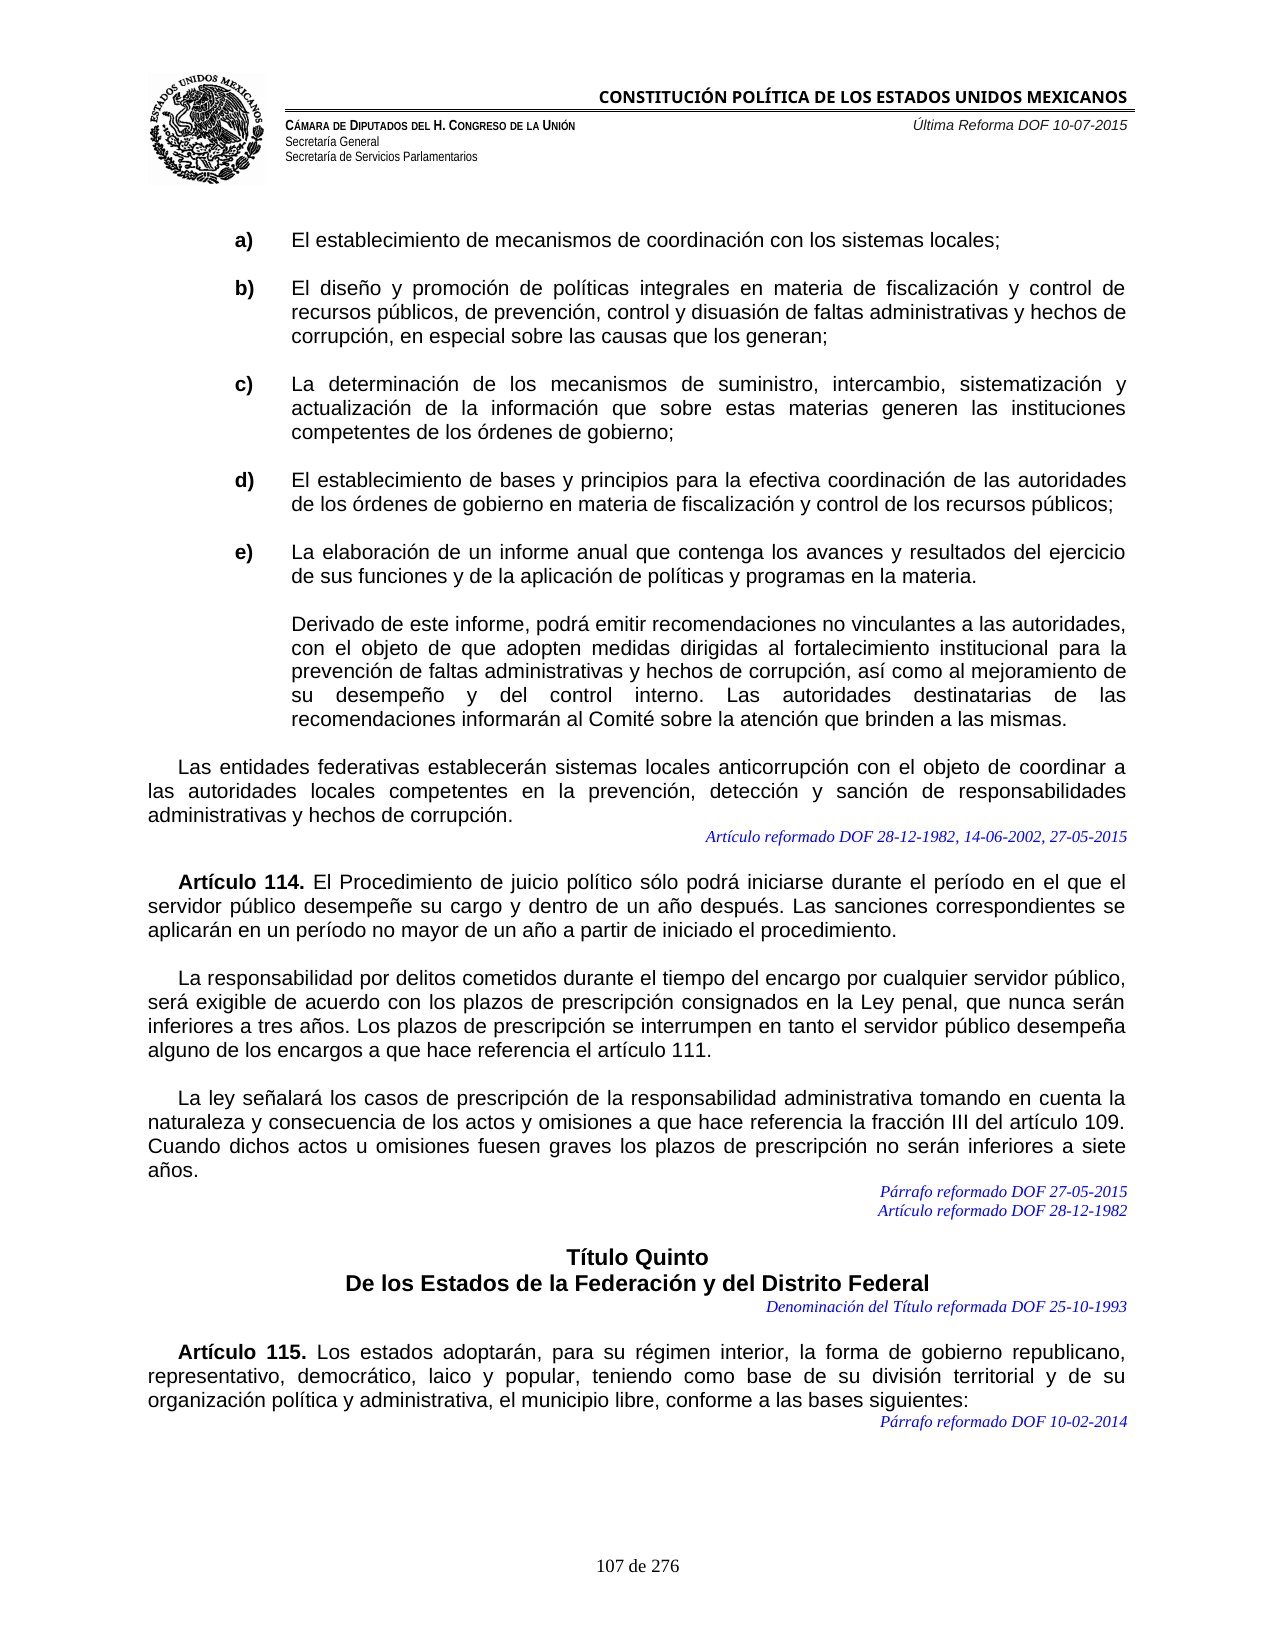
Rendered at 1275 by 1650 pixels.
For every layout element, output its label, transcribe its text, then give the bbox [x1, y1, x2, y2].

text Artículo reformado DOF 28-12-1982, 14-06-2002, 27-05-2015 [148, 827, 1127, 846]
text Artículo reformado DOF 28-12-1982 [148, 1201, 1127, 1220]
text c) La determinación de los mecanismos de suministro, intercambio, sistematización y actualización de la información que sobre estas materias generen las instituciones competentes de los órdenes de gobierno; [234, 372, 1127, 444]
text Artículo 114. El Procedimiento de juicio político sólo podrá iniciarse durante el período en el que el servidor público desempeñe su cargo y dentro de un año después. Las sanciones correspondientes se aplicarán en un período no mayor de un año a partir de iniciado el procedimiento. [148, 870, 1127, 942]
text e) La elaboración de un informe anual que contenga los avances y resultados del ejercicio de sus funciones y de la aplicación de políticas y programas en la materia. [234, 539, 1127, 587]
text Título Quinto [148, 1244, 1127, 1270]
text Denominación del Título reformada DOF 25-10-1993 [148, 1297, 1127, 1316]
text Las entidades federativas establecerán sistemas locales anticorrupción con el objeto de coordinar a las autoridades locales competentes en la prevención, detección y sanción de responsabilidades administrativas y hechos de corrupción. [148, 755, 1127, 827]
text a) El establecimiento de mecanismos de coordinación con los sistemas locales; [234, 228, 1127, 252]
text Derivado de este informe, podrá emitir recomendaciones no vinculantes a las autoridades, con el objeto de que adopten medidas dirigidas al fortalecimiento institucional para la prevención de faltas administrativas y hechos de corrupción, así como al mejoramiento de su desempeño y del control interno. Las autoridades destinatarias de las recomendaciones informarán al Comité sobre la atención que brinden a las mismas. [234, 611, 1127, 731]
text La ley señalará los casos de prescripción de la responsabilidad administrativa tomando en cuenta la naturaleza y consecuencia de los actos y omisiones a que hace referencia la fracción III del artículo 109. Cuando dichos actos u omisiones fuesen graves los plazos de prescripción no serán inferiores a siete años. [148, 1086, 1127, 1182]
text Artículo 115. Los estados adoptarán, para su régimen interior, la forma de gobierno republicano, representativo, democrático, laico y popular, teniendo como base de su división territorial y de su organización política y administrativa, el municipio libre, conforme a las bases siguientes: [148, 1340, 1127, 1412]
text De los Estados de la Federación y del Distrito Federal [148, 1270, 1127, 1297]
text Párrafo reformado DOF 10-02-2014 [148, 1412, 1127, 1431]
text Párrafo reformado DOF 27-05-2015 [148, 1182, 1127, 1201]
text d) El establecimiento de bases y principios para la efectiva coordinación de las autoridades de los órdenes de gobierno en materia de fiscalización y control de los recursos públicos; [234, 468, 1127, 516]
text b) El diseño y promoción de políticas integrales en materia de fiscalización y control de recursos públicos, de prevención, control y disuasión de faltas administrativas y hechos de corrupción, en especial sobre las causas que los generan; [234, 276, 1127, 348]
text La responsabilidad por delitos cometidos durante el tiempo del encargo por cualquier servidor público, será exigible de acuerdo con los plazos de prescripción consignados en la Ley penal, que nunca serán inferiores a tres años. Los plazos de prescripción se interrumpen en tanto el servidor público desempeña alguno de los encargos a que hace referencia el artículo 111. [148, 966, 1127, 1062]
